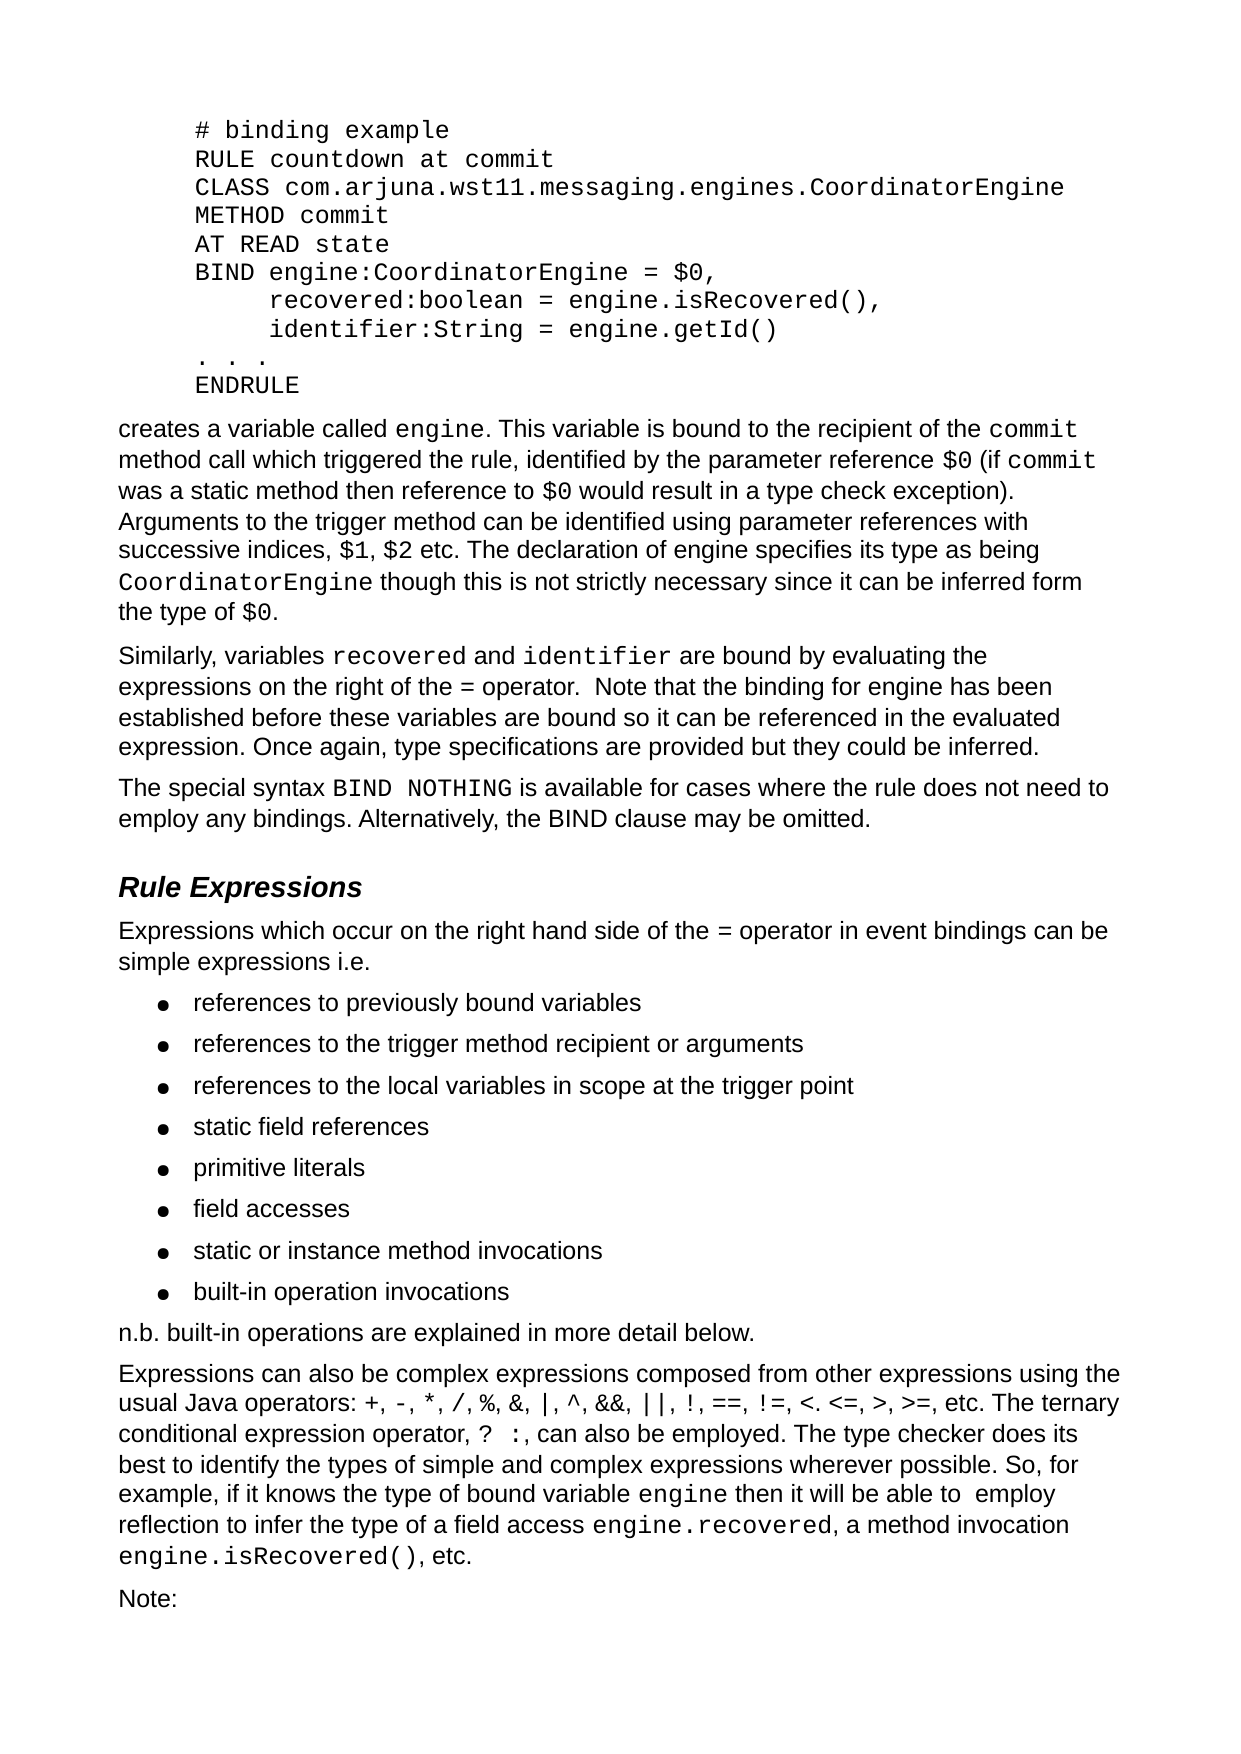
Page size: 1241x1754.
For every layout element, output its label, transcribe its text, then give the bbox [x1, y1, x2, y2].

list field accesses [156, 1194, 1122, 1223]
subtitle Rule Expressions [118, 870, 1122, 903]
text creates a variable called engine. This variable is bound to the recipient of the commit method call which triggered the rule, identified by the parameter reference $0 (if commit was a static method then reference to $0 would result in a type check exception). Arguments to the trigger method can be identified using parameter references with successive indices, $1, $2 etc. The declaration of engine specifies its type as being CoordinatorEngine though this is not strictly necessary since it can be inferred form the type of $0. [118, 414, 1122, 628]
text The special syntax BIND NOTHING is available for cases where the rule does not need to employ any bindings. Alternatively, the BIND clause may be omitted. [118, 773, 1122, 832]
list static or instance method invocations [156, 1236, 1122, 1264]
text Expressions which occur on the right hand side of the = operator in event bindings can be simple expressions i.e. [118, 916, 1122, 976]
text Similarly, variables recovered and identifier are bound by evaluating the expressions on the right of the = operator. Note that the binding for engine has been established before these variables are bound so it can be referenced in the evaluated expression. Once again, type specifications are provided but they could be inferred. [118, 641, 1122, 760]
list references to the local variables in scope at the trigger point [156, 1071, 1122, 1099]
text Expressions can also be complex expressions composed from other expressions using the usual Java operators: +, -, *, /, %, &, |, ^, &&, ||, !, ==, !=, <. <=, >, >=, etc. The ternary conditional expression operator, ? :, can also be employed. The type checker does its best to identify the types of simple and complex expressions wherever possible. So, for example, if it knows the type of bound variable engine then it will be able to employ reflection to infer the type of a field access engine.recovered, a method invocation engine.isRecovered(), etc. [118, 1359, 1122, 1572]
text Note: [118, 1584, 1122, 1613]
list static field references [156, 1112, 1122, 1141]
text # binding example RULE countdown at commit CLASS com.arjuna.wst11.messaging.engines.CoordinatorEngine METHOD commit AT READ state BIND engine:CoordinatorEngine = $0, recovered:boolean = engine.isRecovered(), identifier:String = engine.getId() . . . ENDRULE [194, 118, 1122, 401]
list built-in operation invocations [156, 1277, 1122, 1306]
text n.b. built-in operations are explained in more detail below. [118, 1318, 1122, 1347]
list primitive literals [156, 1153, 1122, 1182]
list references to previously bound variables [156, 988, 1122, 1017]
list references to the trigger method recipient or arguments [156, 1029, 1122, 1058]
